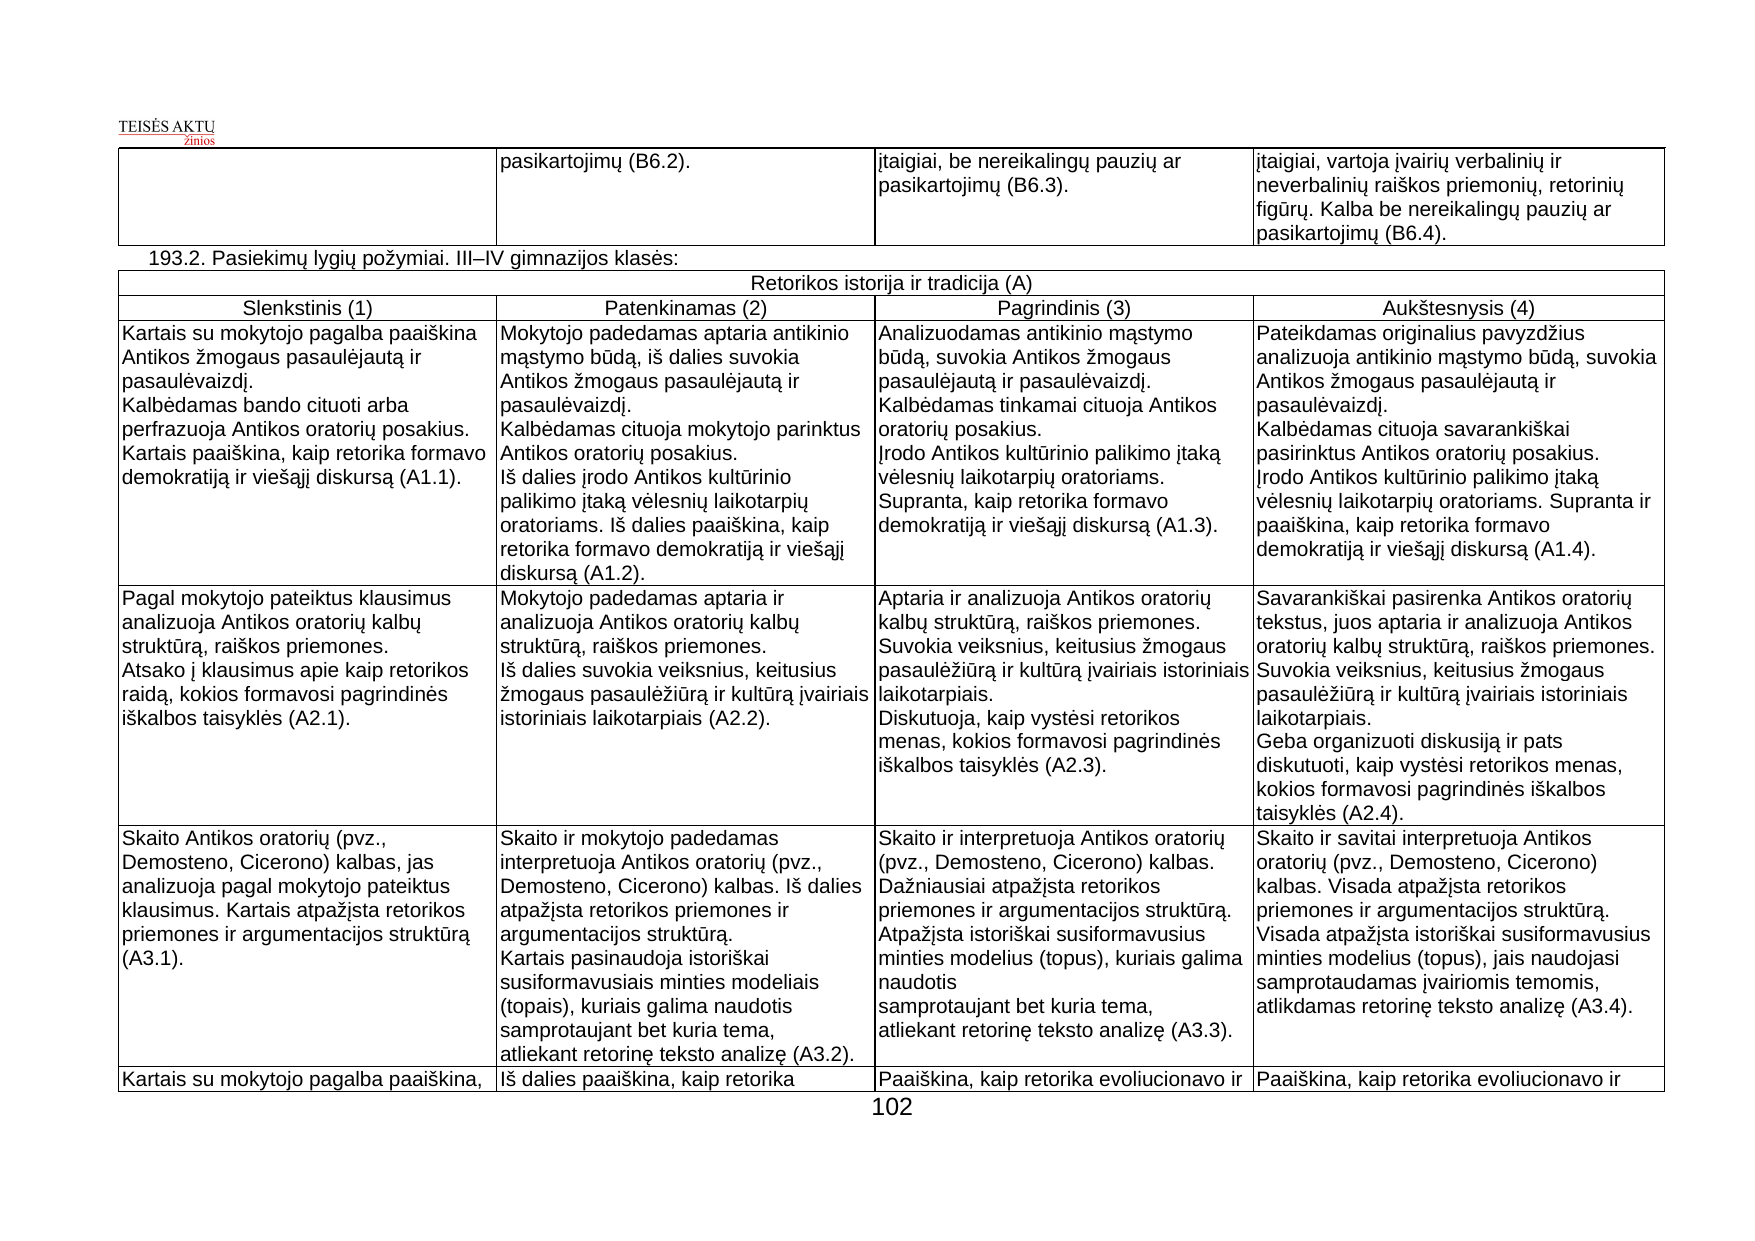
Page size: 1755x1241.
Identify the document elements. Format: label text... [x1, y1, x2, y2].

table_cell Slenkstinis (1) [119, 296, 496, 320]
table_cell Paaiškina, kaip retorika evoliucionavo ir [1254, 1067, 1664, 1091]
table_cell Kartais su mokytojo pagalba paaiškina, [119, 1067, 496, 1091]
table_cell Pagrindinis (3) [876, 296, 1253, 320]
table_cell Pagal mokytojo pateiktus klausimus analizuoja Antikos oratorių kalbų struktūrą, raiškos priemones. Atsako į klausimus apie kaip retorikos raidą, kokios formavosi pagrindinės iškalbos taisyklės (A2.1). [119, 586, 496, 825]
table_cell Kartais su mokytojo pagalba paaiškina Antikos žmogaus pasaulėjautą ir pasaulėvaizdį. Kalbėdamas bando cituoti arba perfrazuoja Antikos oratorių posakius. Kartais paaiškina, kaip retorika formavo demokratiją ir viešąjį diskursą (A1.1). [119, 321, 496, 584]
table_cell Paaiškina, kaip retorika evoliucionavo ir [876, 1067, 1253, 1091]
table_cell įtaigiai, be nereikalingų pauzių ar pasikartojimų (B6.3). [876, 149, 1253, 245]
table_cell Skaito ir mokytojo padedamas interpretuoja Antikos oratorių (pvz., Demosteno, Cicerono) kalbas. Iš dalies atpažįsta retorikos priemones ir argumentacijos struktūrą. Kartais pasinaudoja istoriškai susiformavusiais minties modeliais (topais), kuriais galima naudotis samprotaujant bet kuria tema, atliekant retorinę teksto analizę (A3.2). [497, 826, 874, 1066]
table_cell Skaito ir interpretuoja Antikos oratorių (pvz., Demosteno, Cicerono) kalbas. Dažniausiai atpažįsta retorikos priemones ir argumentacijos struktūrą. Atpažįsta istoriškai susiformavusius minties modelius (topus), kuriais galima naudotis samprotaujant bet kuria tema, atliekant retorinę teksto analizę (A3.3). [876, 826, 1253, 1066]
table_cell Patenkinamas (2) [497, 296, 874, 320]
table_cell Aptaria ir analizuoja Antikos oratorių kalbų struktūrą, raiškos priemones. Suvokia veiksnius, keitusius žmogaus pasaulėžiūrą ir kultūrą įvairiais istoriniais laikotarpiais. Diskutuoja, kaip vystėsi retorikos menas, kokios formavosi pagrindinės iškalbos taisyklės (A2.3). [876, 586, 1253, 825]
table_cell Mokytojo padedamas aptaria ir analizuoja Antikos oratorių kalbų struktūrą, raiškos priemones. Iš dalies suvokia veiksnius, keitusius žmogaus pasaulėžiūrą ir kultūrą įvairiais istoriniais laikotarpiais (A2.2). [497, 586, 874, 825]
text 193.2. Pasiekimų lygių požymiai. III–IV gimnazijos klasės: [118, 246, 1666, 270]
table_cell Skaito ir savitai interpretuoja Antikos oratorių (pvz., Demosteno, Cicerono) kalbas. Visada atpažįsta retorikos priemones ir argumentacijos struktūrą. Visada atpažįsta istoriškai susiformavusius minties modelius (topus), jais naudojasi samprotaudamas įvairiomis temomis, atlikdamas retorinę teksto analizę (A3.4). [1254, 826, 1664, 1066]
table_cell Pateikdamas originalius pavyzdžius analizuoja antikinio mąstymo būdą, suvokia Antikos žmogaus pasaulėjautą ir pasaulėvaizdį. Kalbėdamas cituoja savarankiškai pasirinktus Antikos oratorių posakius. Įrodo Antikos kultūrinio palikimo įtaką vėlesnių laikotarpių oratoriams. Supranta ir paaiškina, kaip retorika formavo demokratiją ir viešąjį diskursą (A1.4). [1254, 321, 1664, 584]
table_cell Analizuodamas antikinio mąstymo būdą, suvokia Antikos žmogaus pasaulėjautą ir pasaulėvaizdį. Kalbėdamas tinkamai cituoja Antikos oratorių posakius. Įrodo Antikos kultūrinio palikimo įtaką vėlesnių laikotarpių oratoriams. Supranta, kaip retorika formavo demokratiją ir viešąjį diskursą (A1.3). [876, 321, 1253, 584]
table_cell Savarankiškai pasirenka Antikos oratorių tekstus, juos aptaria ir analizuoja Antikos oratorių kalbų struktūrą, raiškos priemones. Suvokia veiksnius, keitusius žmogaus pasaulėžiūrą ir kultūrą įvairiais istoriniais laikotarpiais. Geba organizuoti diskusiją ir pats diskutuoti, kaip vystėsi retorikos menas, kokios formavosi pagrindinės iškalbos taisyklės (A2.4). [1254, 586, 1664, 825]
table_cell pasikartojimų (B6.2). [497, 149, 874, 245]
table_cell Skaito Antikos oratorių (pvz., Demosteno, Cicerono) kalbas, jas analizuoja pagal mokytojo pateiktus klausimus. Kartais atpažįsta retorikos priemones ir argumentacijos struktūrą (A3.1). [119, 826, 496, 1066]
table_cell [119, 149, 496, 245]
table_cell Aukštesnysis (4) [1254, 296, 1664, 320]
table_cell įtaigiai, vartoja įvairių verbalinių ir neverbalinių raiškos priemonių, retorinių figūrų. Kalba be nereikalingų pauzių ar pasikartojimų (B6.4). [1254, 149, 1664, 245]
table_cell Mokytojo padedamas aptaria antikinio mąstymo būdą, iš dalies suvokia Antikos žmogaus pasaulėjautą ir pasaulėvaizdį. Kalbėdamas cituoja mokytojo parinktus Antikos oratorių posakius. Iš dalies įrodo Antikos kultūrinio palikimo įtaką vėlesnių laikotarpių oratoriams. Iš dalies paaiškina, kaip retorika formavo demokratiją ir viešąjį diskursą (A1.2). [497, 321, 874, 584]
table_header Retorikos istorija ir tradicija (A) [119, 271, 1664, 295]
table_cell Iš dalies paaiškina, kaip retorika [497, 1067, 874, 1091]
